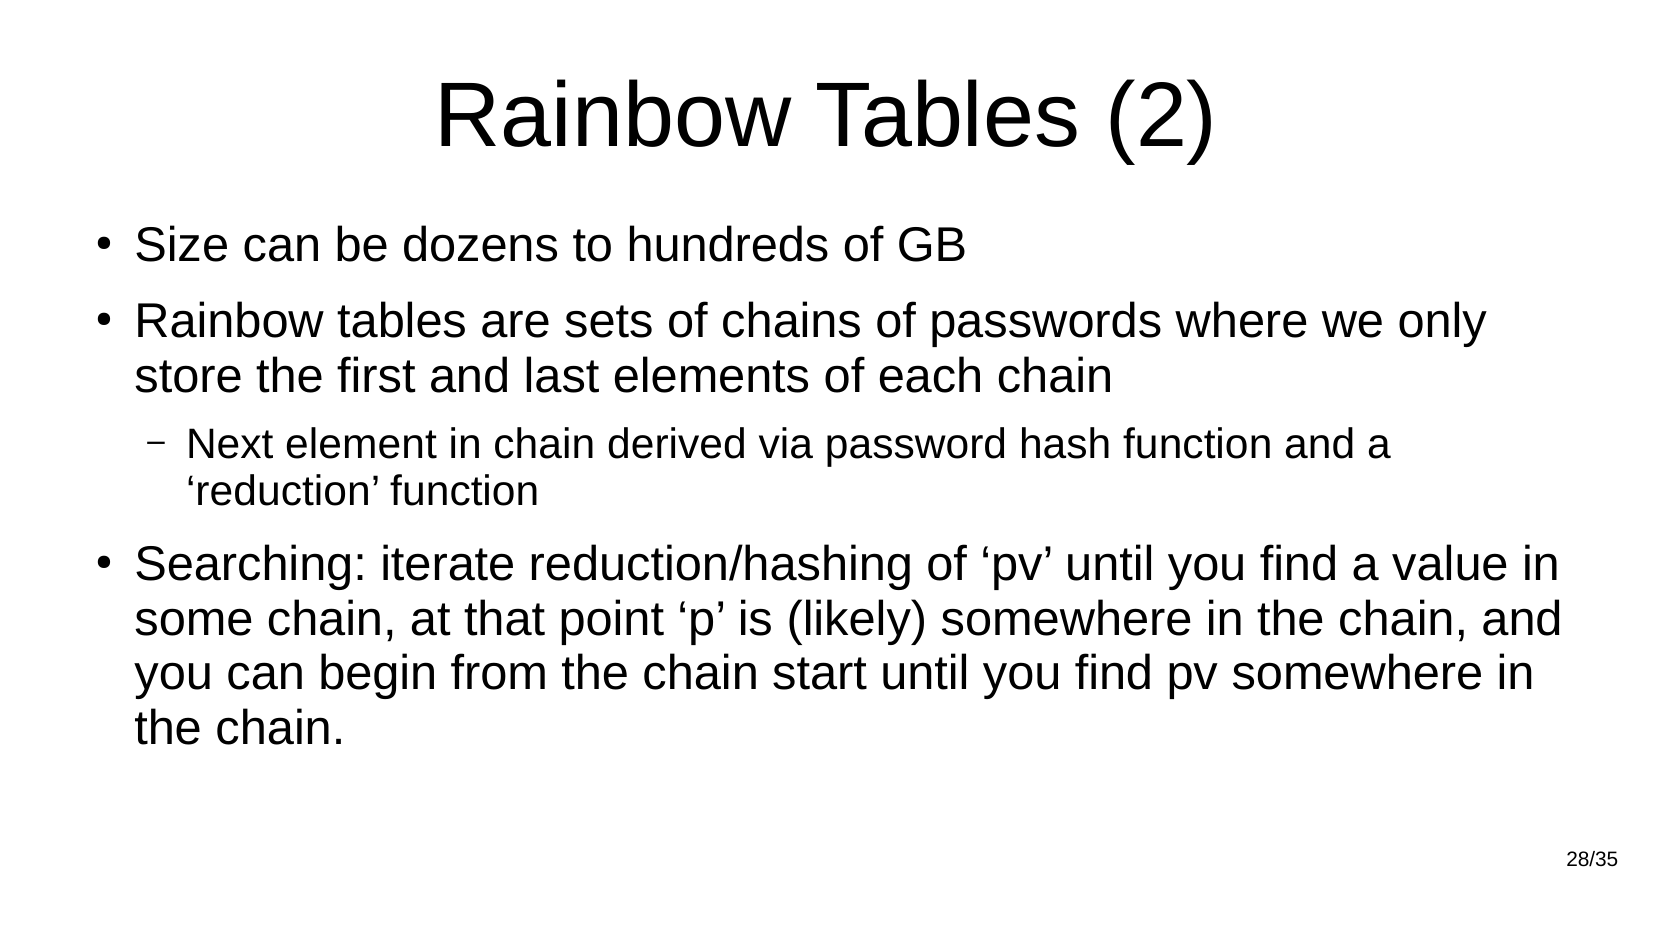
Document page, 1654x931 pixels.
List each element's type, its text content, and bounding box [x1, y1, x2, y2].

list Size can be dozens to hundreds of GB Rainbow tables are sets of chains of passwords where we only store the first and last elements of each chain Next element in chain derived via password hash function and a ‘reduction’ function Searching: iterate reduction/hashing of ‘pv’ until you find a value in some chain, at that point ‘p’ is (likely) somewhere in the chain, and you can begin from the chain start until you find pv somewhere in the chain. [82, 217, 1571, 758]
title Rainbow Tables (2) [82, 37, 1571, 193]
